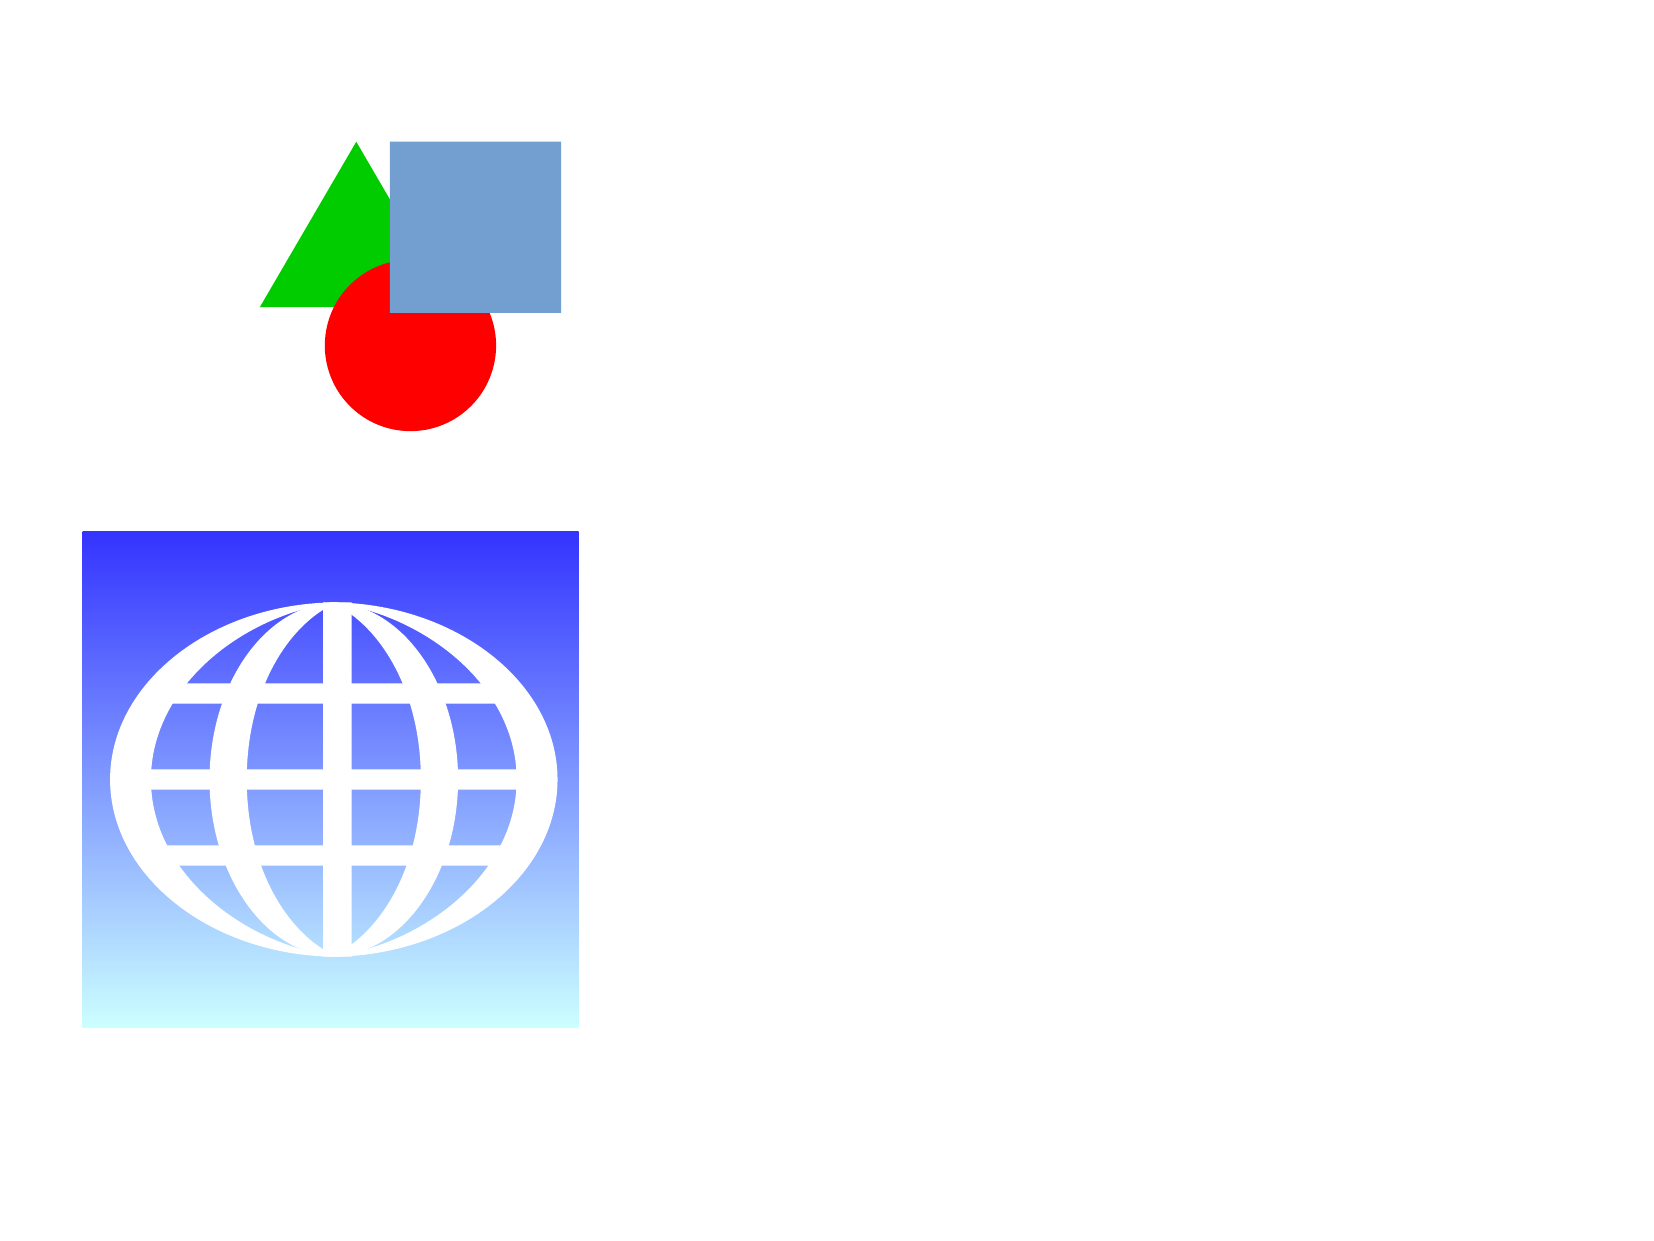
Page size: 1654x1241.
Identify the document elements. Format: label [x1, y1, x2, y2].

text_box [82, 531, 579, 1028]
text_box [259, 141, 562, 432]
